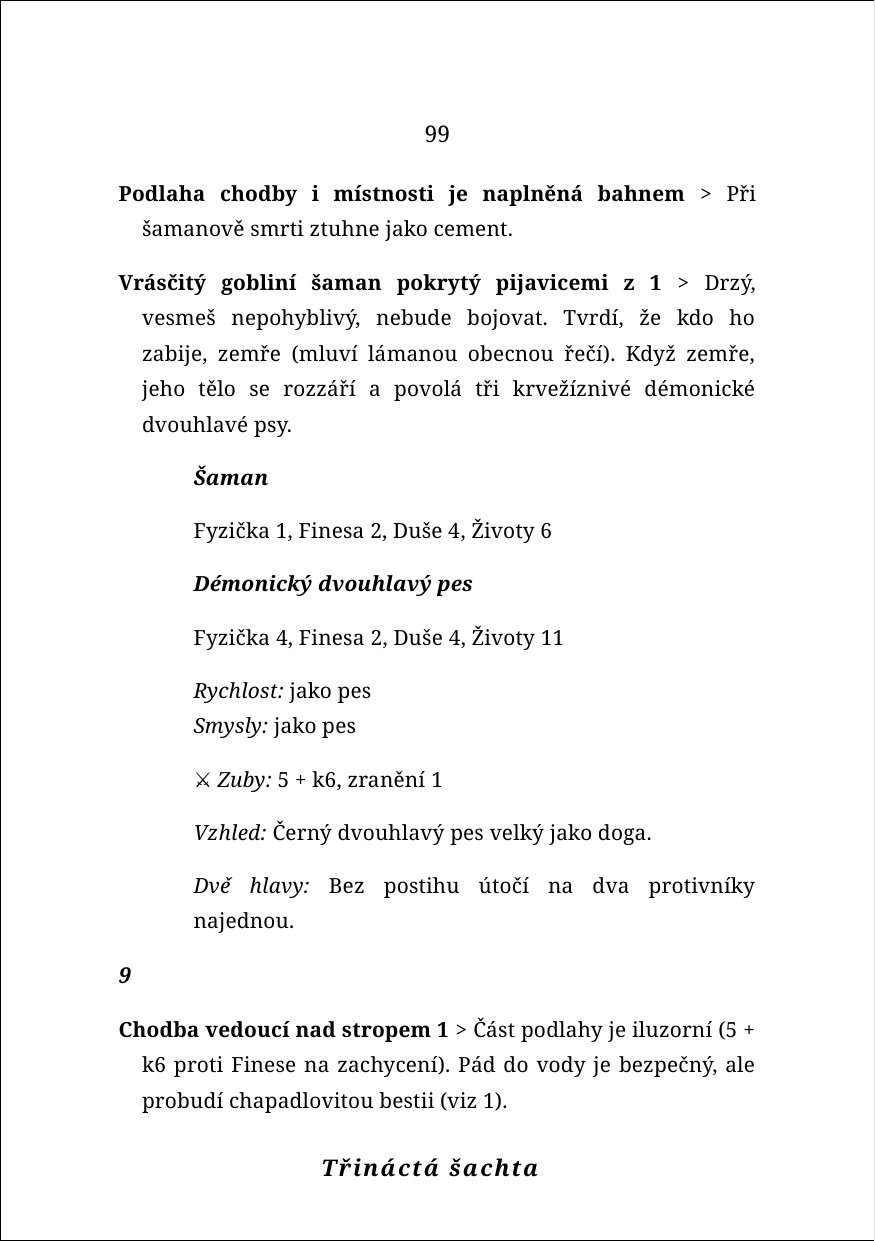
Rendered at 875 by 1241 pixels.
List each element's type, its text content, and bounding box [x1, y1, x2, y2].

text Chodba vedoucí nad stropem 1 > Část podlahy je iluzorní (5 + k6 proti Finese na zachycení). Pád do vody je bezpečný, ale probudí chapadlovitou bestii (viz 1). [118, 1015, 756, 1114]
text Podlaha chodby i místnosti je naplněná bahnem > Při šamanově smrti ztuhne jako cement. [118, 179, 756, 243]
list Rychlost: jako pes [156, 676, 756, 704]
text Vrásčitý gobliní šaman pokrytý pijavicemi z 1 > Drzý, vesmeš nepohyblivý, nebude bojovat. Tvrdí, že kdo ho zabije, zemře (mluví lámanou obecnou řečí). Když zemře, jeho tělo se rozzáří a povolá tři krvežíznivé démonické dvouhlavé psy. [118, 268, 756, 438]
list Fyzička 4, Finesa 2, Duše 4, Životy 11 [156, 623, 756, 651]
list ⚔ Zuby: 5 + k6, zranění 1 [156, 765, 756, 793]
list Šaman [156, 463, 756, 491]
list Smysly: jako pes [156, 711, 756, 740]
list Fyzička 1, Finesa 2, Duše 4, Životy 6 [156, 516, 756, 545]
list Démonický dvouhlavý pes [156, 569, 756, 598]
text 9 [118, 960, 756, 990]
list Dvě hlavy: Bez postihu útočí na dva protivníky najednou. [156, 871, 756, 935]
list Vzhled: Černý dvouhlavý pes velký jako doga. [156, 818, 756, 846]
